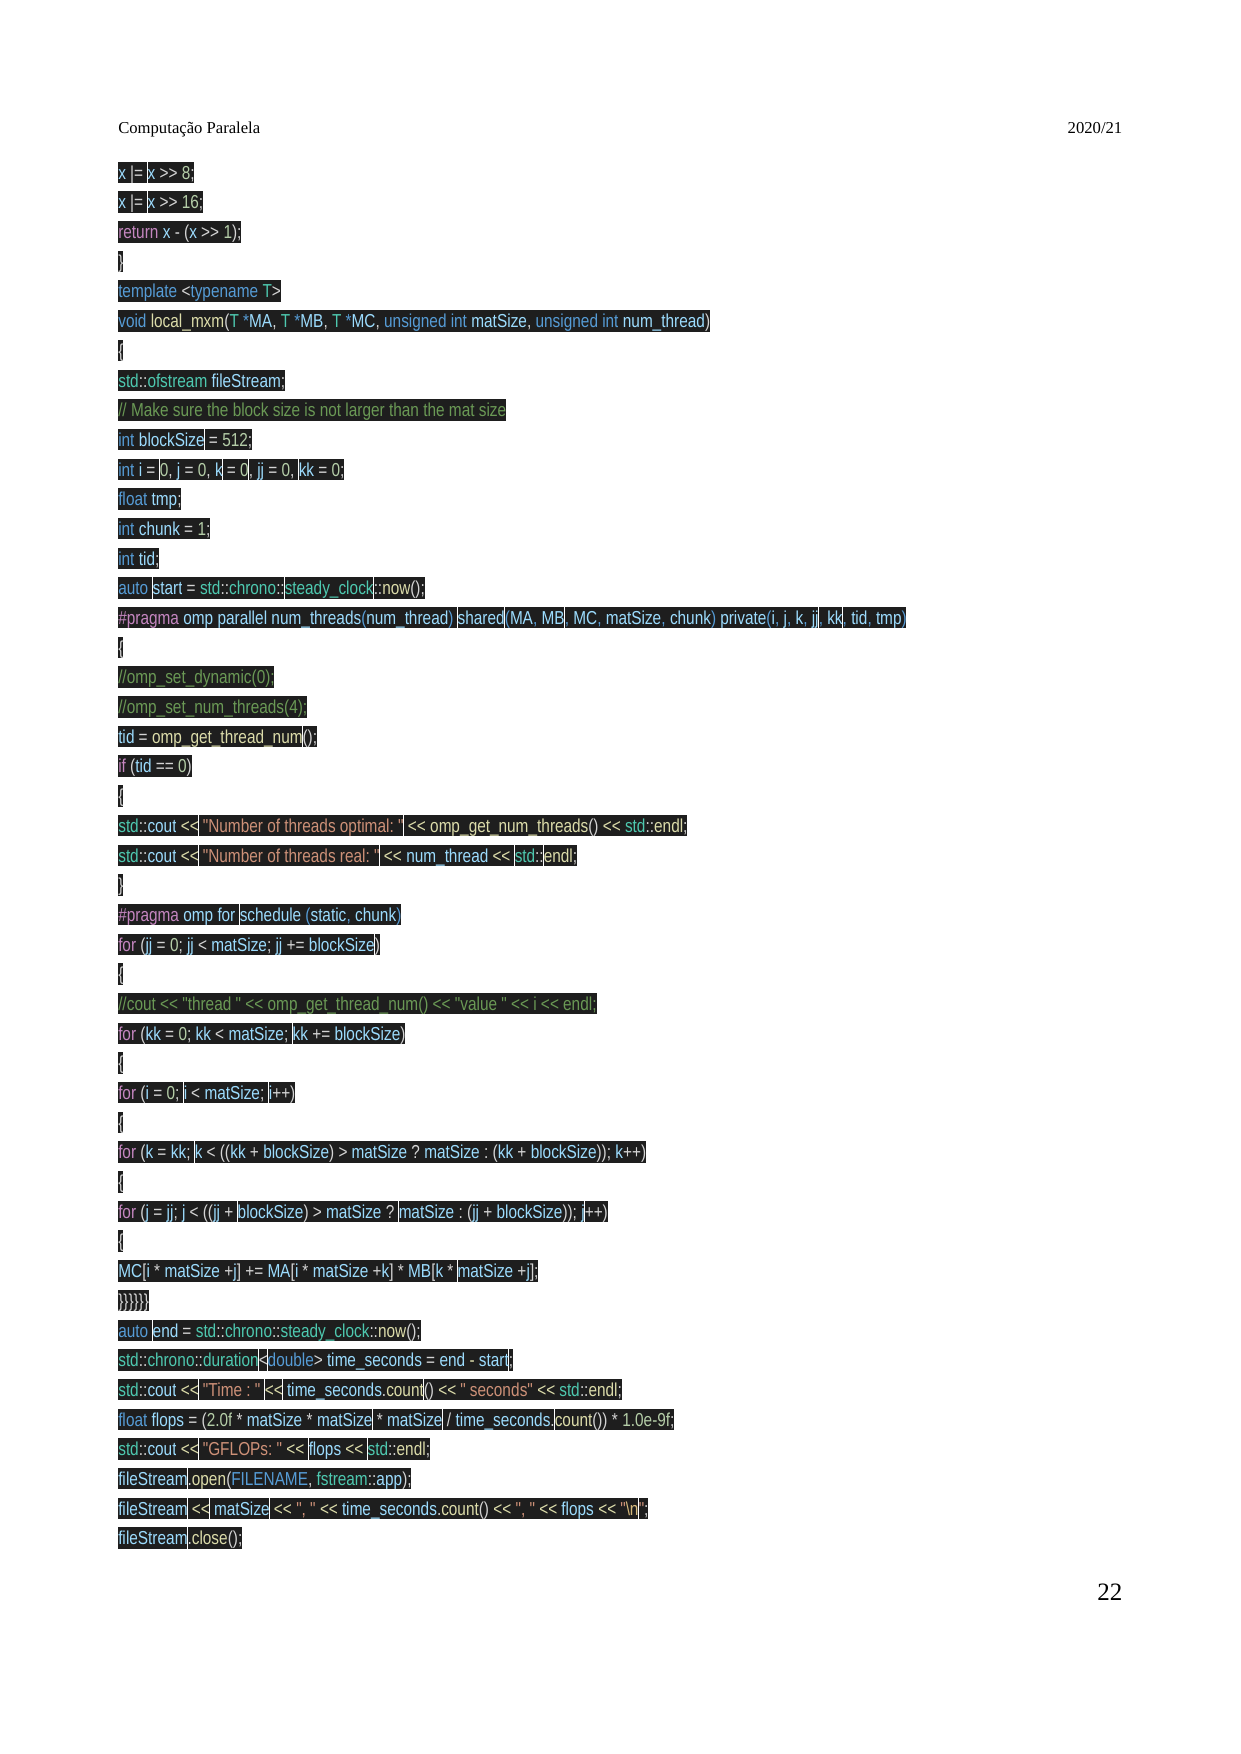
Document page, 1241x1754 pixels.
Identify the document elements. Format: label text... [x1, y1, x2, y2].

text std::chrono::duration<double> time_seconds = end - start; [118, 1341, 1122, 1371]
text //cout << "thread " << omp_get_thread_num() << "value " << i << endl; [118, 985, 1122, 1014]
text { [118, 628, 1122, 658]
text MC[i * matSize +j] += MA[i * matSize +k] * MB[k * matSize +j]; [118, 1252, 1122, 1282]
text { [118, 1044, 1122, 1074]
text std::cout << "Time : " << time_seconds.count() << " seconds" << std::endl; [118, 1371, 1122, 1400]
text { [118, 1222, 1122, 1252]
text // Make sure the block size is not larger than the mat size [118, 391, 1122, 421]
text { [118, 955, 1122, 985]
text //omp_set_num_threads(4); [118, 688, 1122, 718]
text std::cout << "Number of threads optimal: " << omp_get_num_threads() << std::endl; [118, 807, 1122, 836]
text }}}}}} [118, 1282, 1122, 1311]
text { [118, 1103, 1122, 1133]
text void local_mxm(T *MA, T *MB, T *MC, unsigned int matSize, unsigned int num_thread) [118, 302, 1122, 332]
text if (tid == 0) [118, 747, 1122, 777]
text //omp_set_dynamic(0); [118, 658, 1122, 688]
text template <typename T> [118, 272, 1122, 302]
text { [118, 1163, 1122, 1193]
text std::ofstream fileStream; [118, 361, 1122, 391]
text x |= x >> 8; [118, 153, 1122, 183]
text for (kk = 0; kk < matSize; kk += blockSize) [118, 1014, 1122, 1044]
text { [118, 332, 1122, 361]
text auto end = std::chrono::steady_clock::now(); [118, 1311, 1122, 1341]
text return x - (x >> 1); [118, 213, 1122, 243]
text } [118, 866, 1122, 896]
text for (k = kk; k < ((kk + blockSize) > matSize ? matSize : (kk + blockSize)); k++) [118, 1133, 1122, 1163]
text #pragma omp parallel num_threads(num_thread) shared(MA, MB, MC, matSize, chunk) private(i, j, k, jj, kk, tid, tmp) [118, 599, 1122, 628]
text float tmp; [118, 480, 1122, 510]
text tid = omp_get_thread_num(); [118, 718, 1122, 747]
text int chunk = 1; [118, 510, 1122, 539]
text #pragma omp for schedule (static, chunk) [118, 896, 1122, 925]
text for (i = 0; i < matSize; i++) [118, 1074, 1122, 1103]
text std::cout << "GFLOPs: " << flops << std::endl; [118, 1430, 1122, 1460]
text int tid; [118, 539, 1122, 569]
text float flops = (2.0f * matSize * matSize * matSize / time_seconds.count()) * 1.0e-9f; [118, 1400, 1122, 1430]
text for (j = jj; j < ((jj + blockSize) > matSize ? matSize : (jj + blockSize)); j++) [118, 1193, 1122, 1222]
text for (jj = 0; jj < matSize; jj += blockSize) [118, 925, 1122, 955]
text } [118, 243, 1122, 272]
text auto start = std::chrono::steady_clock::now(); [118, 569, 1122, 599]
text fileStream.open(FILENAME, fstream::app); [118, 1460, 1122, 1489]
text int blockSize = 512; [118, 421, 1122, 450]
text x |= x >> 16; [118, 183, 1122, 213]
text { [118, 777, 1122, 807]
text std::cout << "Number of threads real: " << num_thread << std::endl; [118, 836, 1122, 866]
text fileStream << matSize << ", " << time_seconds.count() << ", " << flops << "\n"; [118, 1489, 1122, 1519]
text int i = 0, j = 0, k = 0, jj = 0, kk = 0; [118, 450, 1122, 480]
text fileStream.close(); [118, 1519, 1122, 1549]
